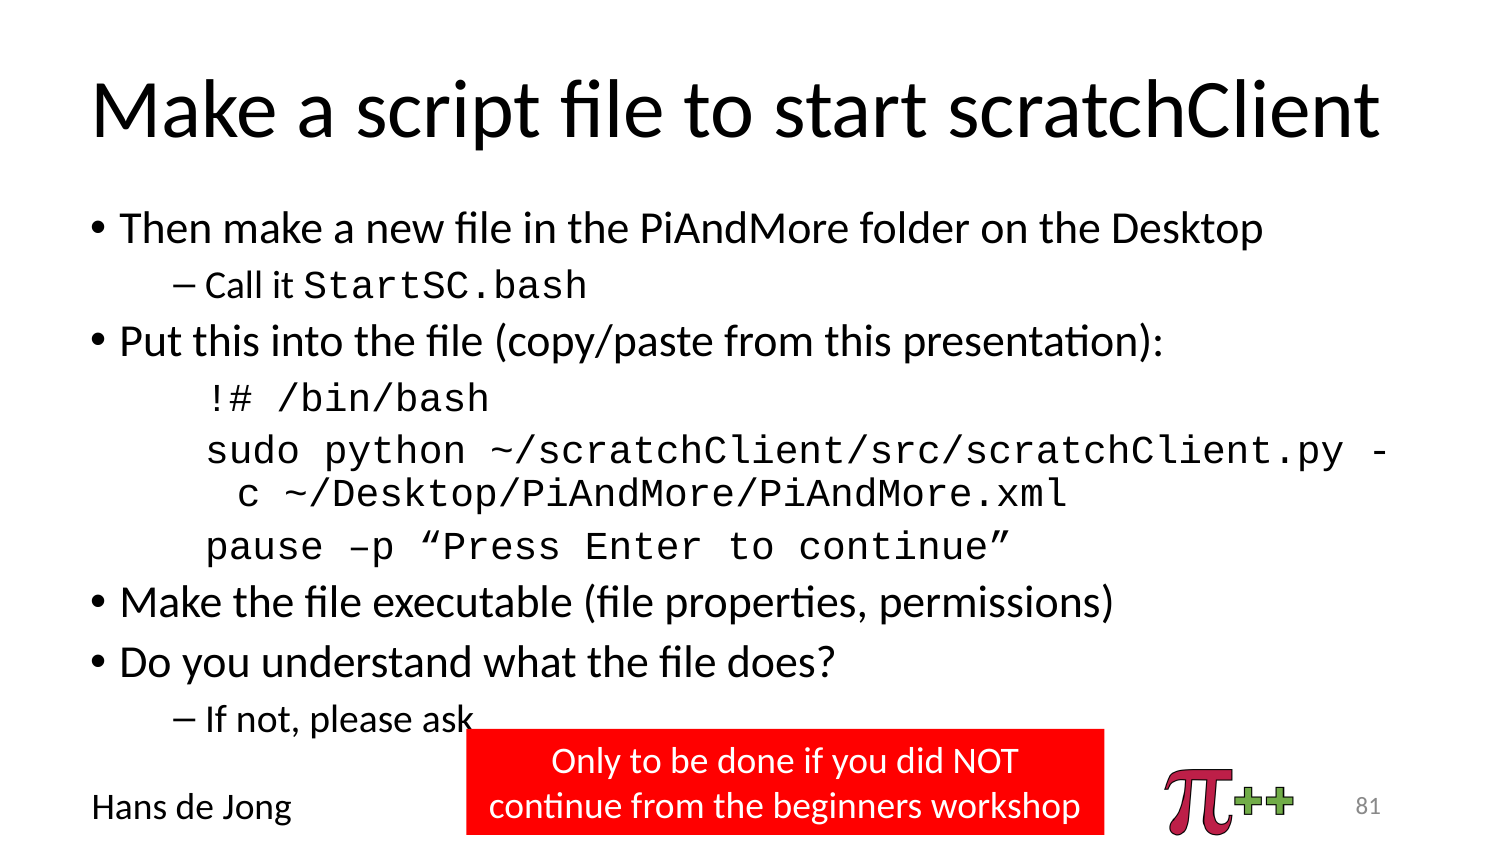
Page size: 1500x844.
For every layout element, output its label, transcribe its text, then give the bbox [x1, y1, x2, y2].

text_box Only to be done if you did NOT continue from the beginners workshop [466, 728, 1105, 835]
list Then make a new file in the PiAndMore folder on the Desktop Call it StartSC.bash Put this into the file (copy/paste from this presentation): !# /bin/bash sudo python ~/scratchClient/src/scratchClient.py -c ~/Desktop/PiAndMore/PiAndMore.xml pause –p “Press Enter to continue” Make the file executable (file properties, permissions) Do you understand what the file does? If not, please ask [75, 196, 1426, 754]
title Make a script file to start scratchClient [75, 33, 1426, 175]
text_box 81 [1340, 782, 1426, 827]
